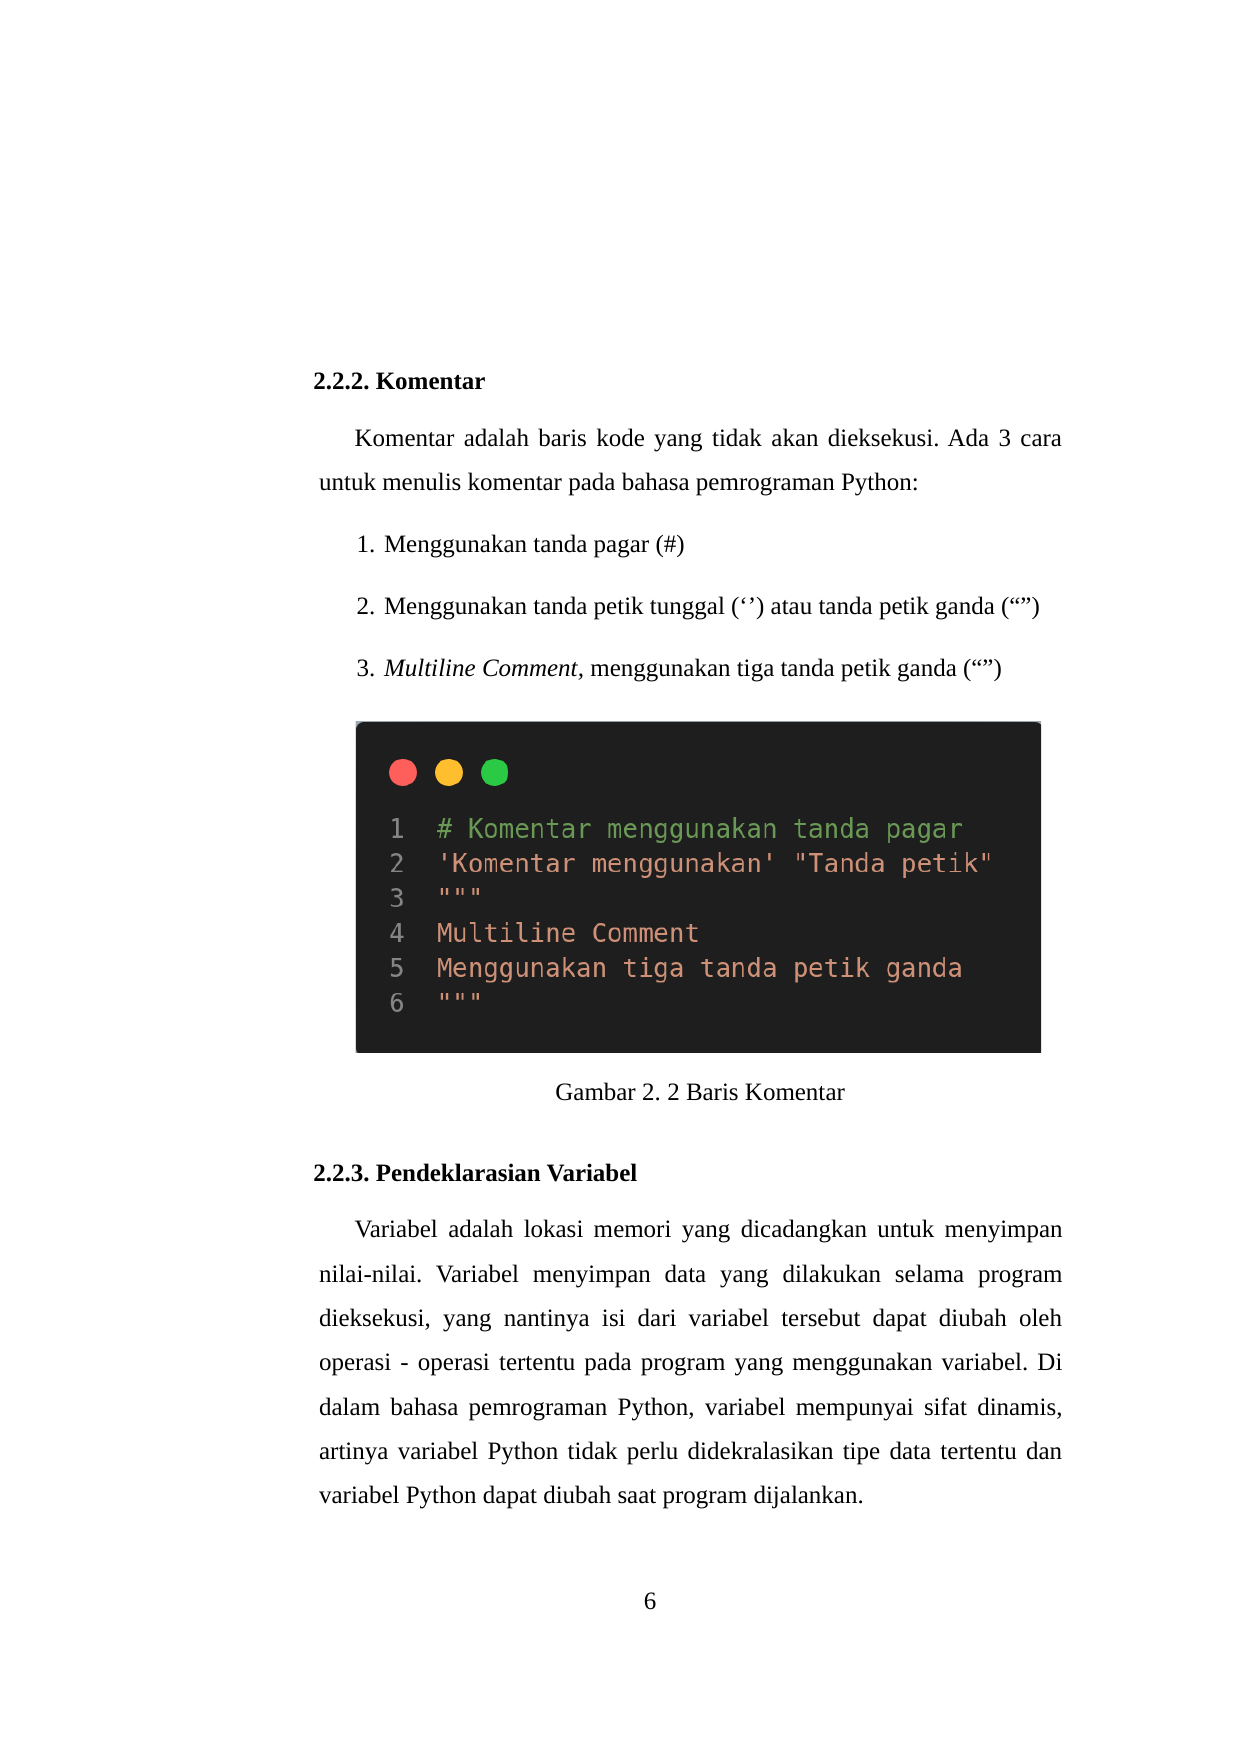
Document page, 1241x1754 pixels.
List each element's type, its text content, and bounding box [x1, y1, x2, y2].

list Menggunakan tanda pagar (#) [356, 517, 1063, 561]
subtitle Komentar [313, 354, 1063, 398]
subtitle Pendeklarasian Variabel [313, 1013, 1063, 1190]
subtitle 2 Baris Komentar [356, 1053, 1041, 1109]
picture [355, 721, 1042, 1053]
text Variabel adalah lokasi memori yang dicadangkan untuk menyimpan nilai-nilai. Variabel menyimpan data yang dilakukan selama program dieksekusi, yang nantinya isi dari variabel tersebut dapat diubah oleh operasi - operasi tertentu pada program yang menggunakan variabel. Di dalam bahasa pemrograman Python, variabel mempunyai sifat dinamis, artinya variabel Python tidak perlu didekralasikan tipe data tertentu dan variabel Python dapat diubah saat program dijalankan. [319, 1202, 1063, 1512]
list Multiline Comment, menggunakan tiga tanda petik ganda (“”) [356, 641, 1063, 685]
text Komentar adalah baris kode yang tidak akan dieksekusi. Ada 3 cara untuk menulis komentar pada bahasa pemrograman Python: [319, 411, 1063, 499]
list Menggunakan tanda petik tunggal (‘’) atau tanda petik ganda (“”) [356, 579, 1063, 623]
